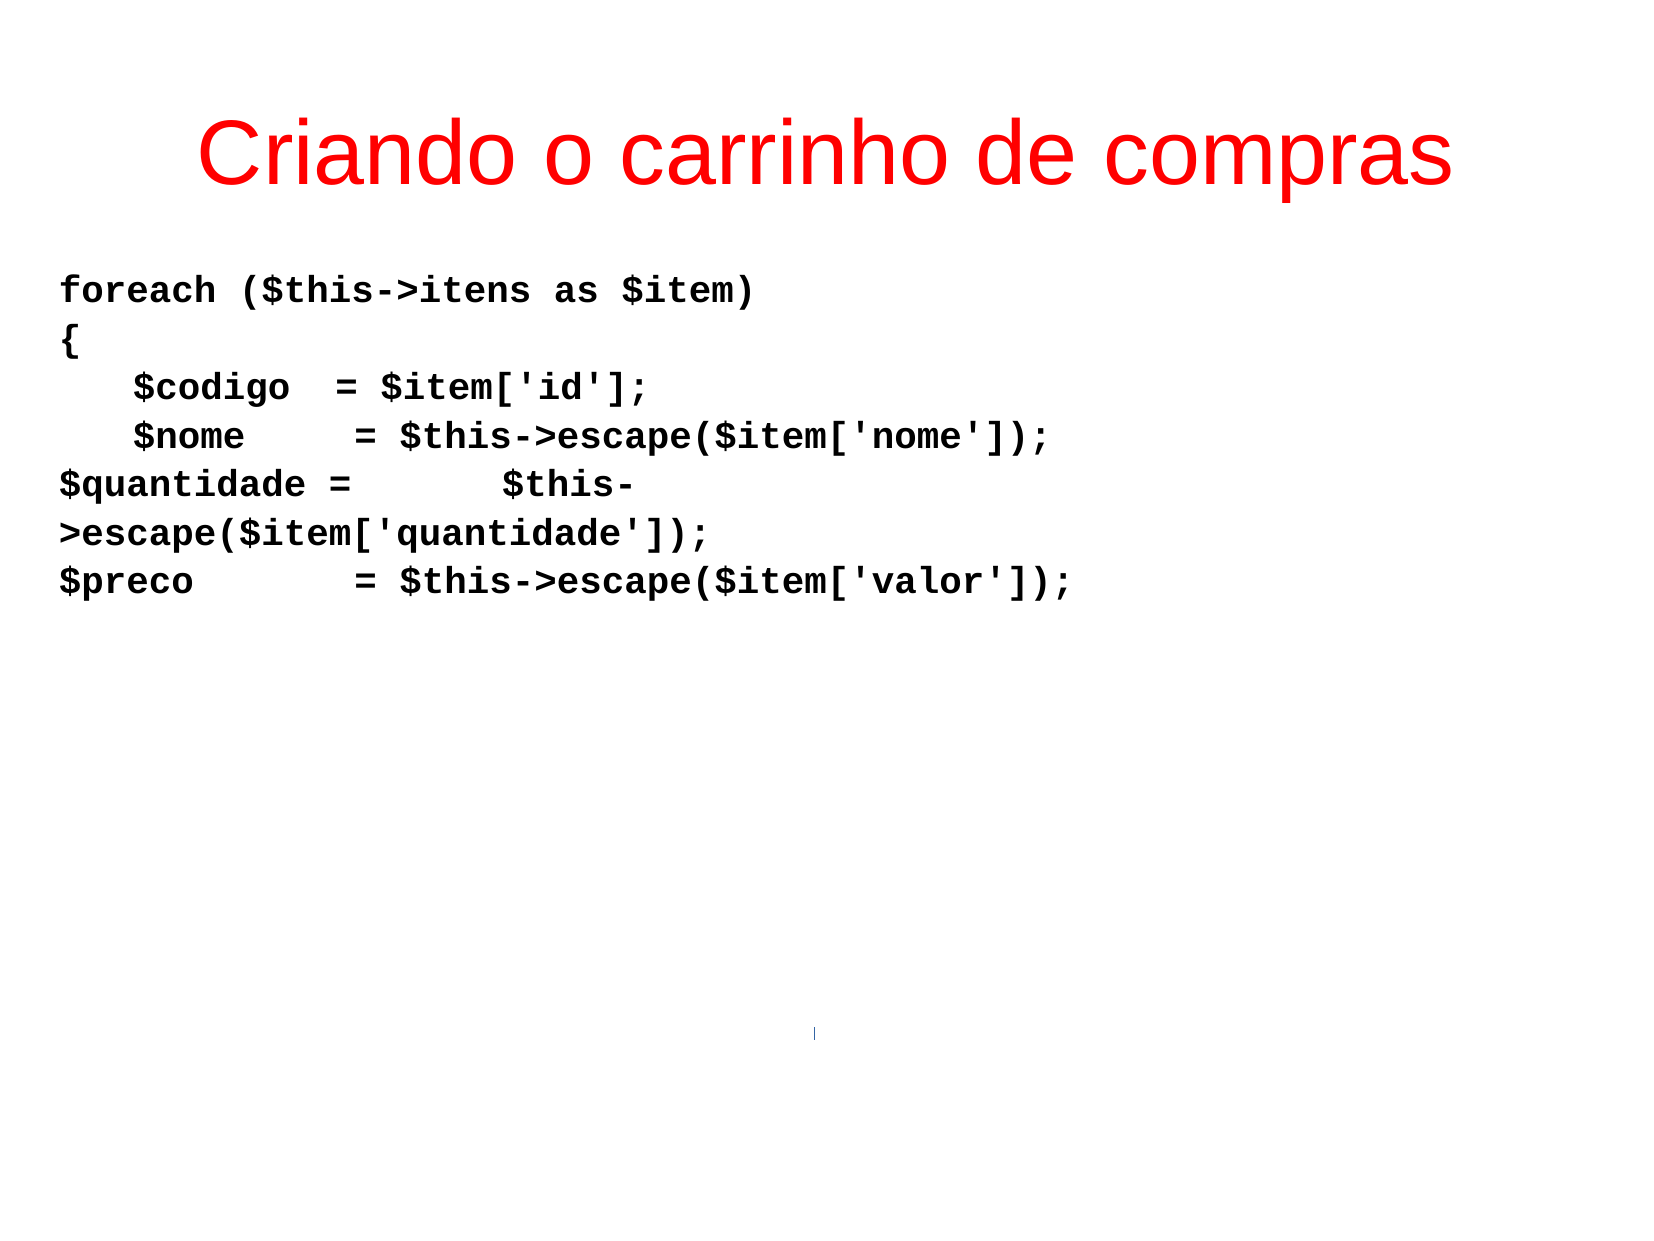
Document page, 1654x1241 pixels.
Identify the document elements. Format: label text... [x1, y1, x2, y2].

list foreach ($this->itens as $item) { $codigo = $item['id']; $nome = $this->escape($item['nome']); $quantidade = $this- >escape($item['quantidade']); $preco = $this->escape($item['valor']); [59, 271, 1548, 1170]
title Criando o carrinho de compras [82, 49, 1571, 257]
